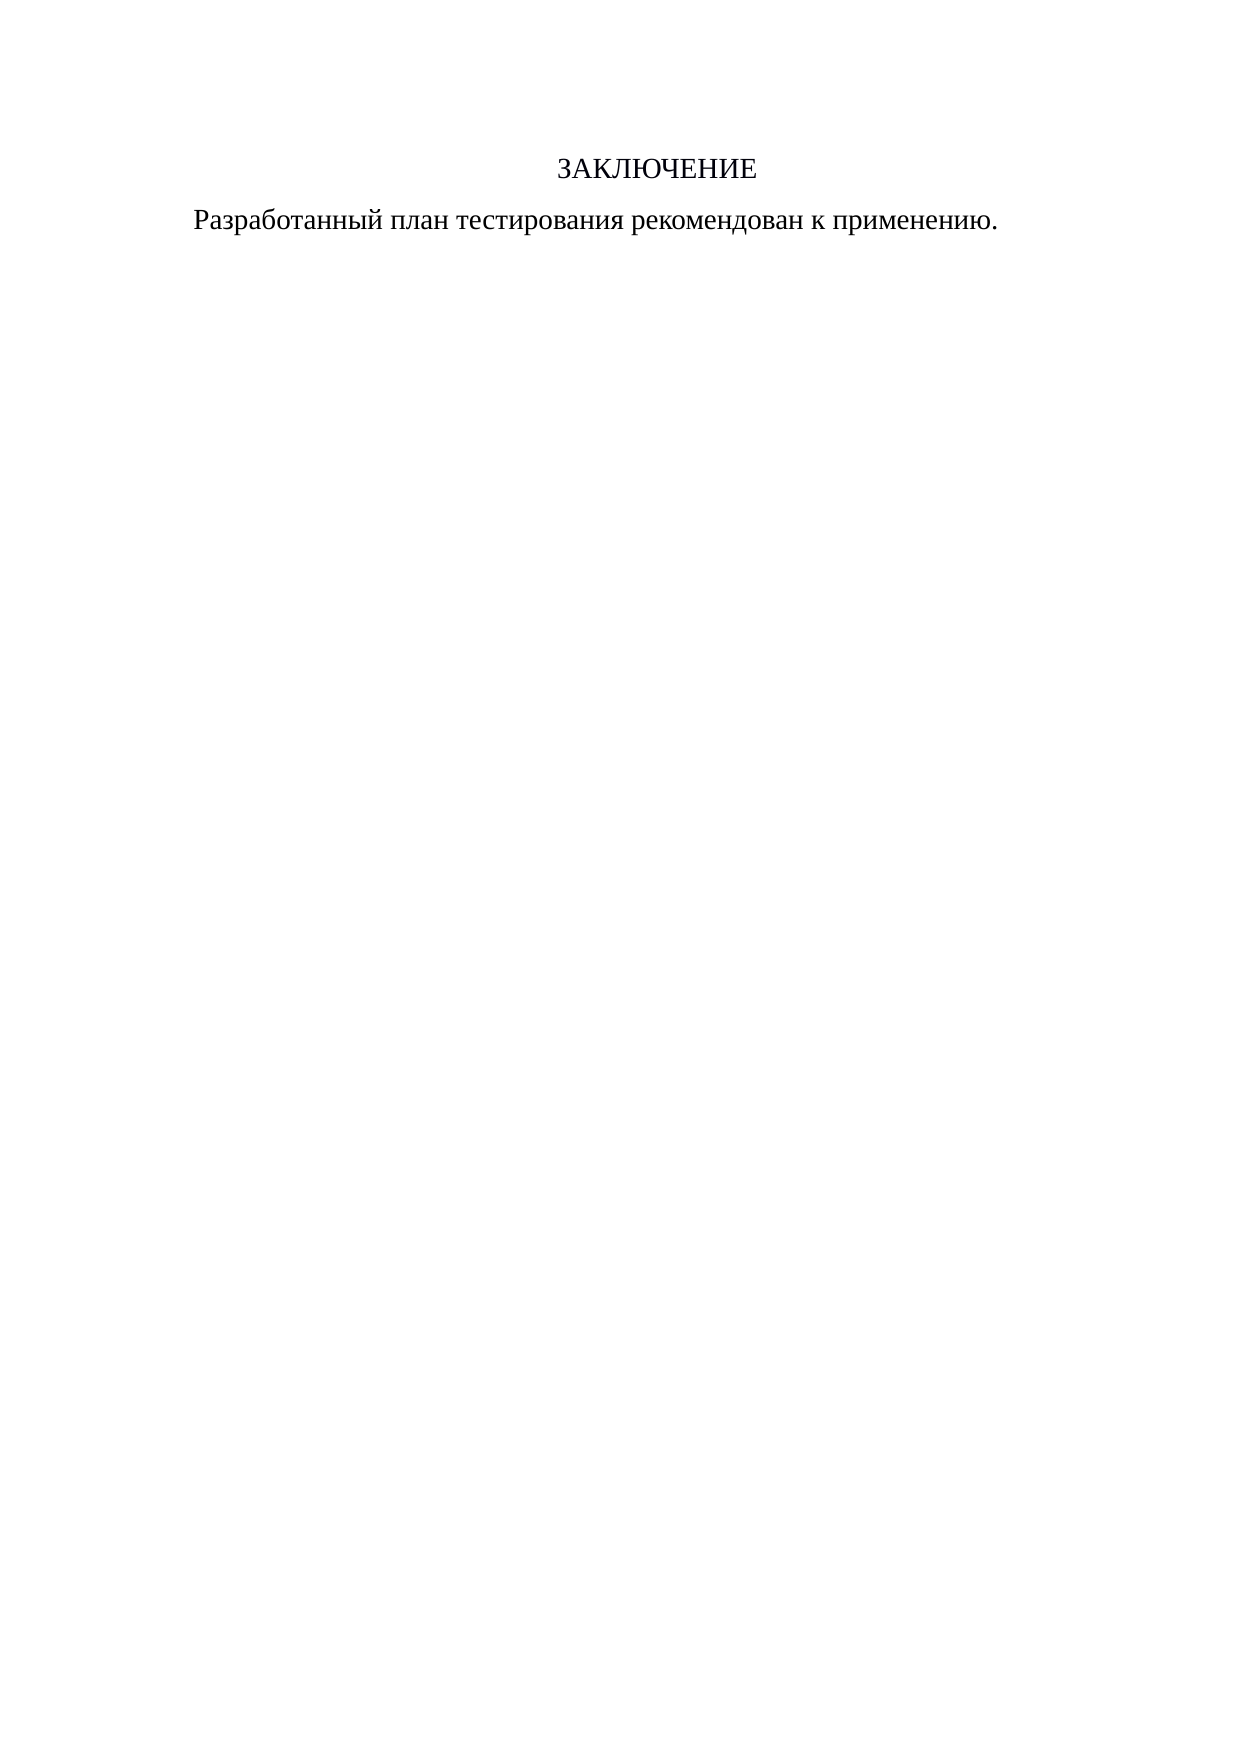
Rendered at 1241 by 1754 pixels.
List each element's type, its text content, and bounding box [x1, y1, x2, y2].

list Разработанный план тестирования рекомендован к применению. [118, 202, 1122, 235]
subtitle ЗАКЛЮЧЕНИЕ [118, 152, 1122, 185]
